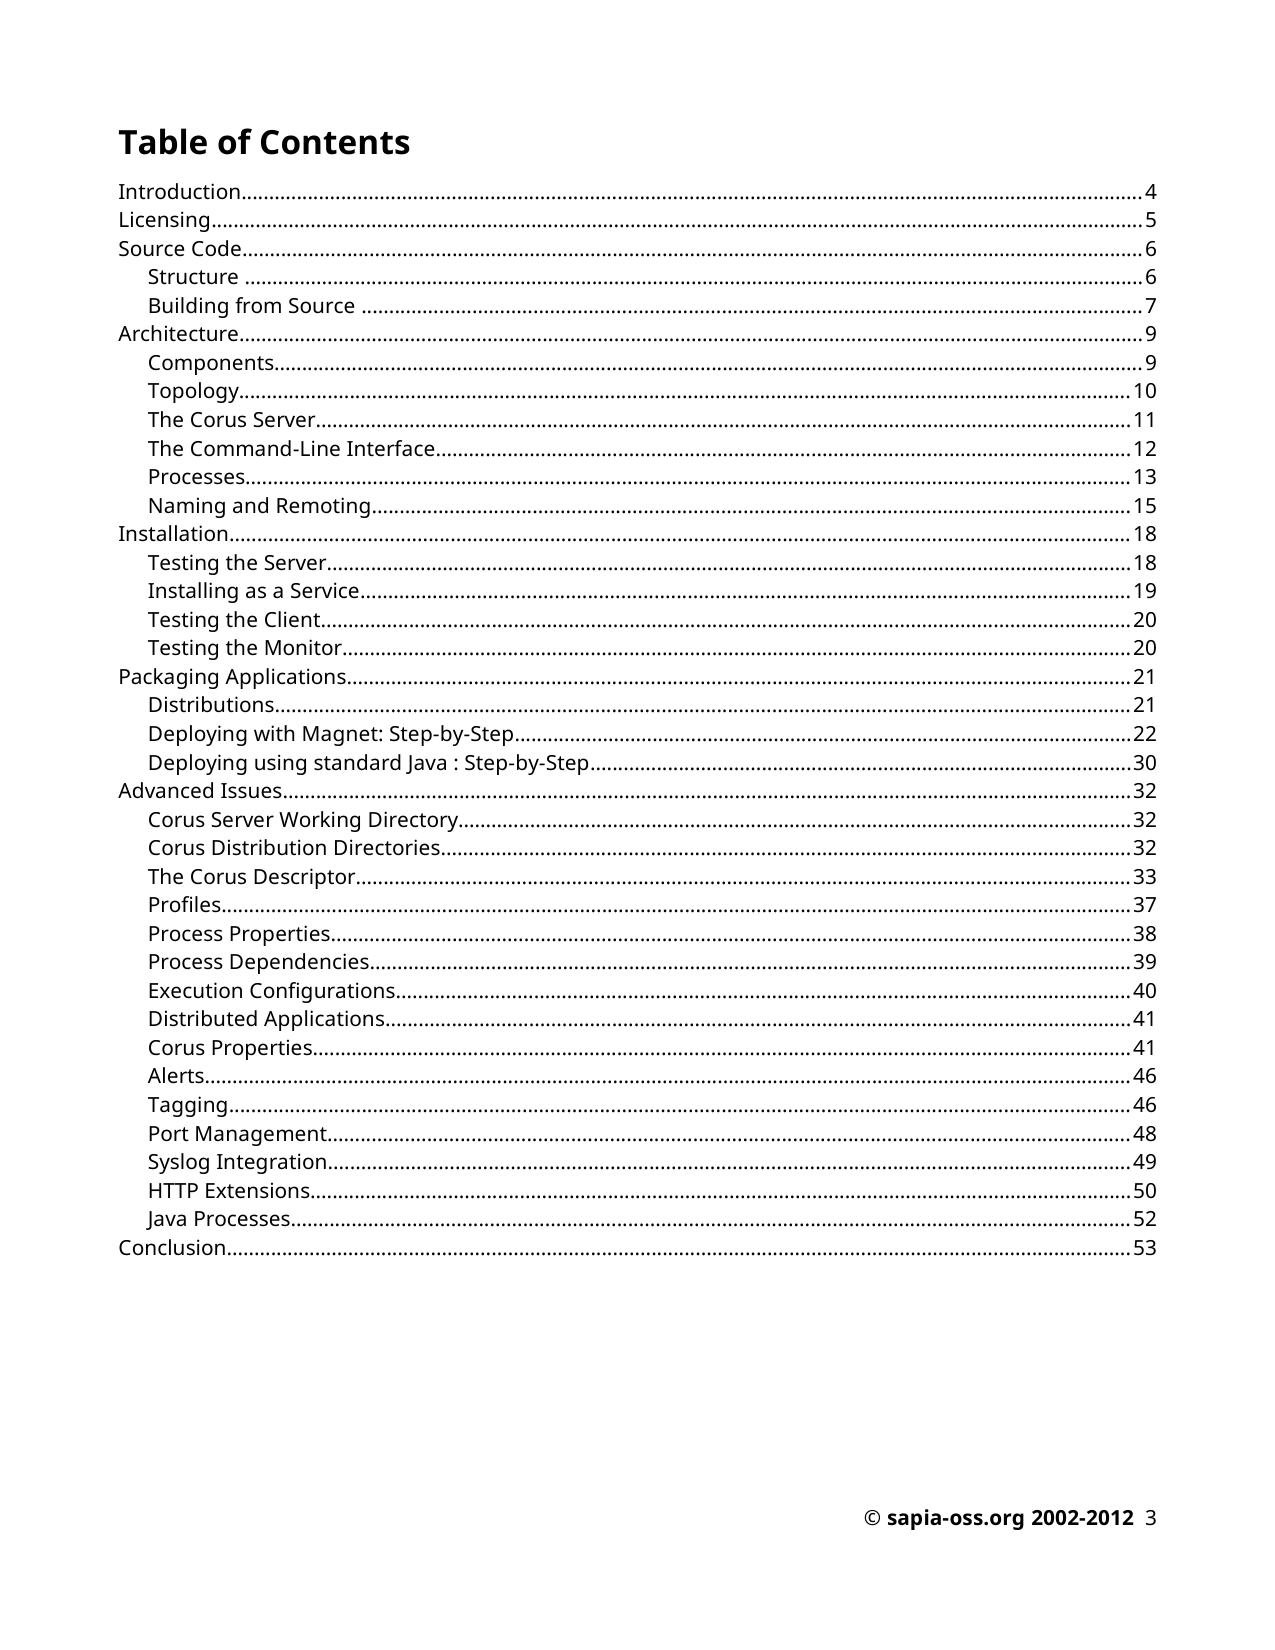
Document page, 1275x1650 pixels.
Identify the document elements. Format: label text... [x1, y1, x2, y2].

text Corus Server Working Directory 32 [148, 804, 1157, 833]
text The Command-Line Interface 12 [148, 433, 1157, 462]
text Source Code 6 [118, 234, 1157, 262]
text Testing the Server 18 [148, 548, 1157, 576]
text Deploying using standard Java : Step-by-Step 30 [148, 747, 1157, 776]
text Alerts 46 [148, 1061, 1157, 1090]
text Execution Configurations 40 [148, 976, 1157, 1004]
text Profiles 37 [148, 890, 1157, 919]
text Process Dependencies 39 [148, 947, 1157, 976]
text Processes 13 [148, 462, 1157, 491]
text Structure 6 [148, 262, 1157, 291]
text Distributed Applications 41 [148, 1004, 1157, 1033]
text The Corus Server 11 [148, 405, 1157, 433]
text Deploying with Magnet: Step-by-Step 22 [148, 719, 1157, 747]
text Packaging Applications 21 [118, 662, 1157, 690]
text Components 9 [148, 348, 1157, 376]
text Testing the Monitor 20 [148, 633, 1157, 662]
text Licensing 5 [118, 205, 1157, 234]
text Installing as a Service 19 [148, 576, 1157, 605]
text Introduction 4 [118, 177, 1157, 205]
text Corus Distribution Directories 32 [148, 833, 1157, 862]
text Advanced Issues 32 [118, 776, 1157, 804]
text Port Management 48 [148, 1118, 1157, 1147]
text Conclusion 53 [118, 1233, 1157, 1261]
text Java Processes 52 [148, 1204, 1157, 1233]
text Tagging 46 [148, 1090, 1157, 1118]
text Topology 10 [148, 376, 1157, 405]
text Installation 18 [118, 519, 1157, 548]
text Testing the Client 20 [148, 605, 1157, 633]
text Naming and Remoting 15 [148, 491, 1157, 519]
subtitle Table of Contents [118, 118, 1157, 164]
text Architecture 9 [118, 319, 1157, 348]
text Process Properties 38 [148, 919, 1157, 947]
text The Corus Descriptor 33 [148, 862, 1157, 890]
text Corus Properties 41 [148, 1033, 1157, 1061]
text HTTP Extensions 50 [148, 1176, 1157, 1204]
text Building from Source 7 [148, 291, 1157, 319]
text Distributions 21 [148, 690, 1157, 719]
text Syslog Integration 49 [148, 1147, 1157, 1176]
